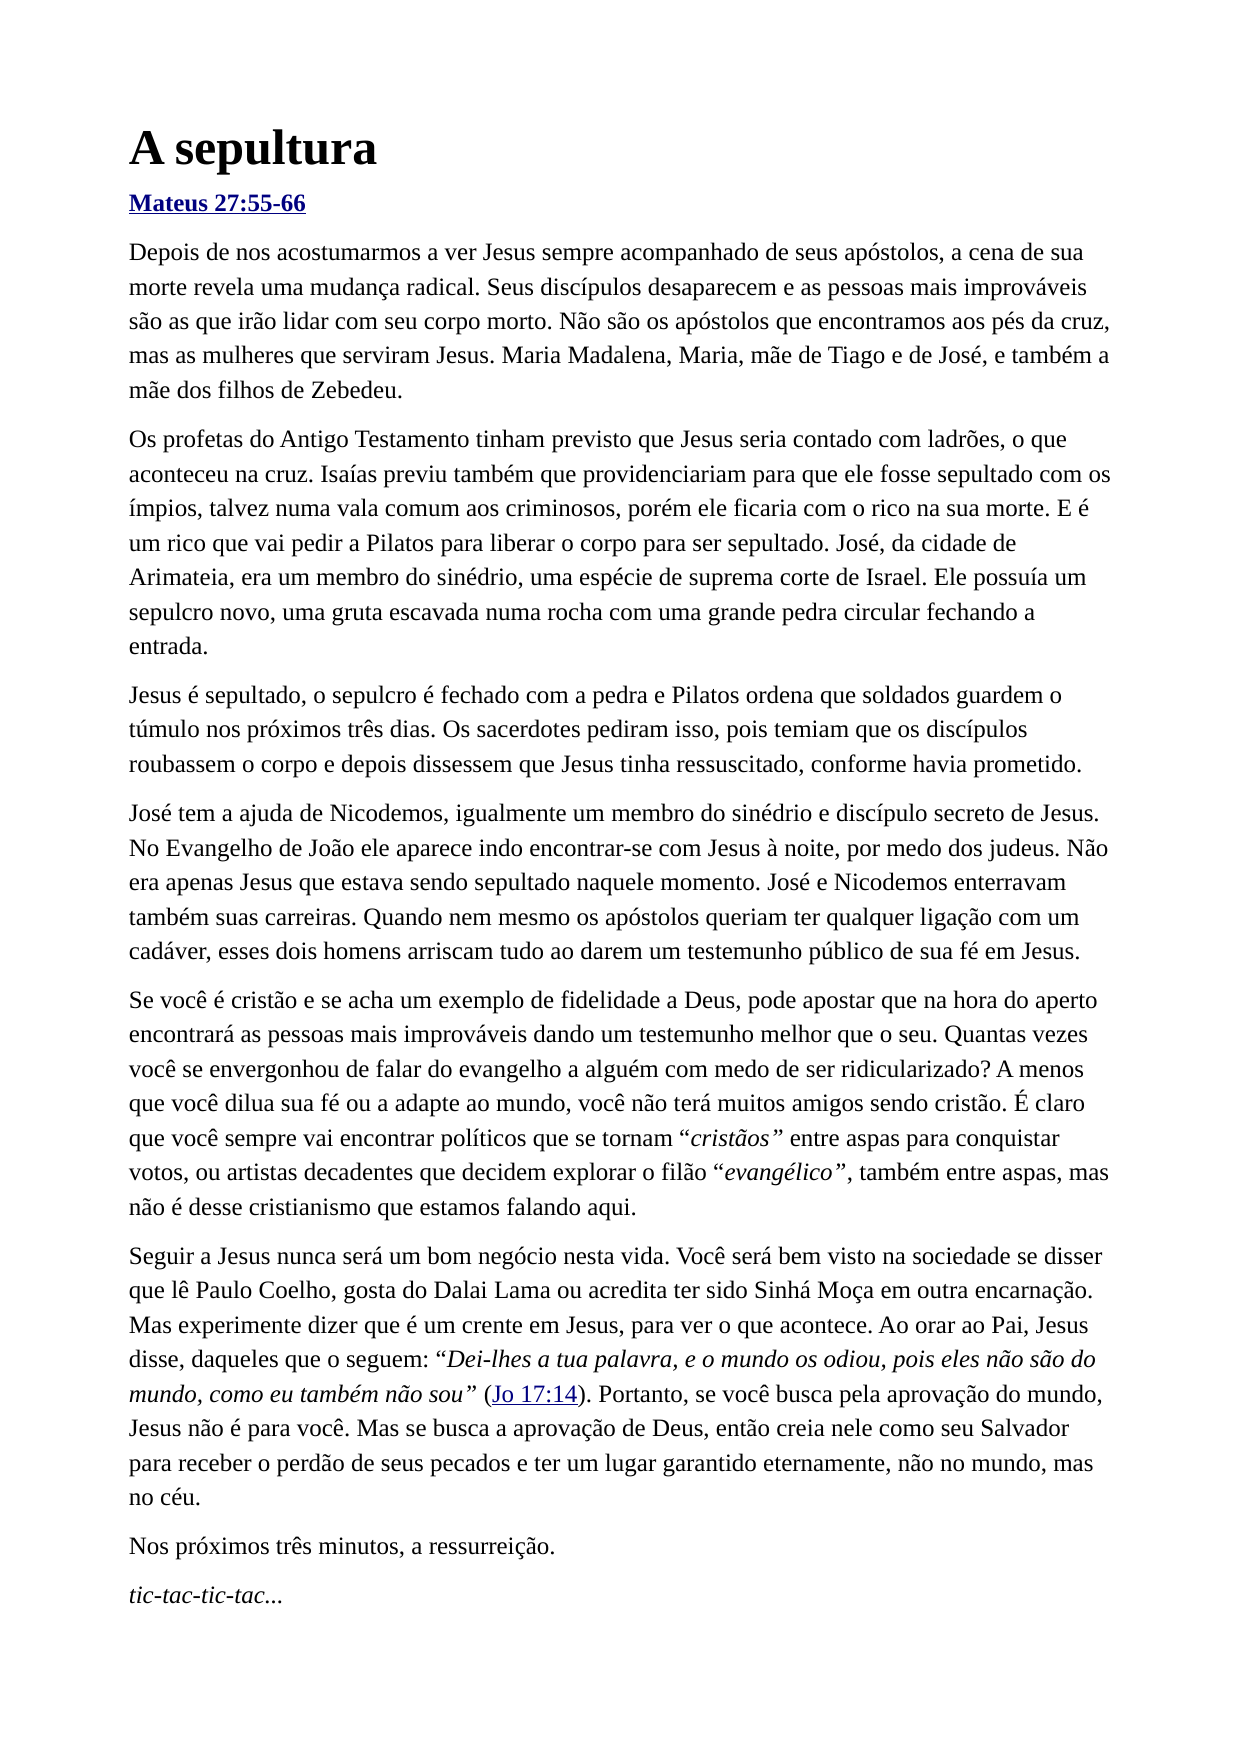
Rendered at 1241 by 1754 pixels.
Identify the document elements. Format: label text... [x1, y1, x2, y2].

text Jesus é sepultado, o sepulcro é fechado com a pedra e Pilatos ordena que soldados guardem o túmulo nos próximos três dias. Os sacerdotes pediram isso, pois temiam que os discípulos roubassem o corpo e depois dissessem que Jesus tinha ressuscitado, conforme havia prometido. [129, 680, 1111, 778]
text Os profetas do Antigo Testamento tinham previsto que Jesus seria contado com ladrões, o que aconteceu na cruz. Isaías previu também que providenciariam para que ele fosse sepultado com os ímpios, talvez numa vala comum aos criminosos, porém ele ficaria com o rico na sua morte. E é um rico que vai pedir a Pilatos para liberar o corpo para ser sepultado. José, da cidade de Arimateia, era um membro do sinédrio, uma espécie de suprema corte de Israel. Ele possuía um sepulcro novo, uma gruta escavada numa rocha com uma grande pedra circular fechando a entrada. [129, 424, 1111, 660]
text Mateus 27:55-66 [129, 188, 1111, 217]
text Nos próximos três minutos, a ressurreição. [129, 1531, 1111, 1560]
text Seguir a Jesus nunca será um bom negócio nesta vida. Você será bem visto na sociedade se disser que lê Paulo Coelho, gosta do Dalai Lama ou acredita ter sido Sinhá Moça em outra encarnação. Mas experimente dizer que é um crente em Jesus, para ver o que acontece. Ao orar ao Pai, Jesus disse, daqueles que o seguem: “Dei-lhes a tua palavra, e o mundo os odiou, pois eles não são do mundo, como eu também não sou” (Jo 17:14). Portanto, se você busca pela aprovação do mundo, Jesus não é para você. Mas se busca a aprovação de Deus, então creia nele como seu Salvador para receber o perdão de seus pecados e ter um lugar garantido eternamente, não no mundo, mas no céu. [129, 1241, 1111, 1511]
text Depois de nos acostumarmos a ver Jesus sempre acompanhado de seus apóstolos, a cena de sua morte revela uma mudança radical. Seus discípulos desaparecem e as pessoas mais improváveis são as que irão lidar com seu corpo morto. Não são os apóstolos que encontramos aos pés da cruz, mas as mulheres que serviram Jesus. Maria Madalena, Maria, mãe de Tiago e de José, e também a mãe dos filhos de Zebedeu. [129, 237, 1111, 404]
subtitle A sepultura [129, 118, 1111, 176]
text tic-tac-tic-tac... [129, 1581, 1111, 1609]
text José tem a ajuda de Nicodemos, igualmente um membro do sinédrio e discípulo secreto de Jesus. No Evangelho de João ele aparece indo encontrar-se com Jesus à noite, por medo dos judeus. Não era apenas Jesus que estava sendo sepultado naquele momento. José e Nicodemos enterravam também suas carreiras. Quando nem mesmo os apóstolos queriam ter qualquer ligação com um cadáver, esses dois homens arriscam tudo ao darem um testemunho público de sua fé em Jesus. [129, 798, 1111, 965]
text Se você é cristão e se acha um exemplo de fidelidade a Deus, pode apostar que na hora do aperto encontrará as pessoas mais improváveis dando um testemunho melhor que o seu. Quantas vezes você se envergonhou de falar do evangelho a alguém com medo de ser ridicularizado? A menos que você dilua sua fé ou a adapte ao mundo, você não terá muitos amigos sendo cristão. É claro que você sempre vai encontrar políticos que se tornam “cristãos” entre aspas para conquistar votos, ou artistas decadentes que decidem explorar o filão “evangélico”, também entre aspas, mas não é desse cristianismo que estamos falando aqui. [129, 985, 1111, 1221]
